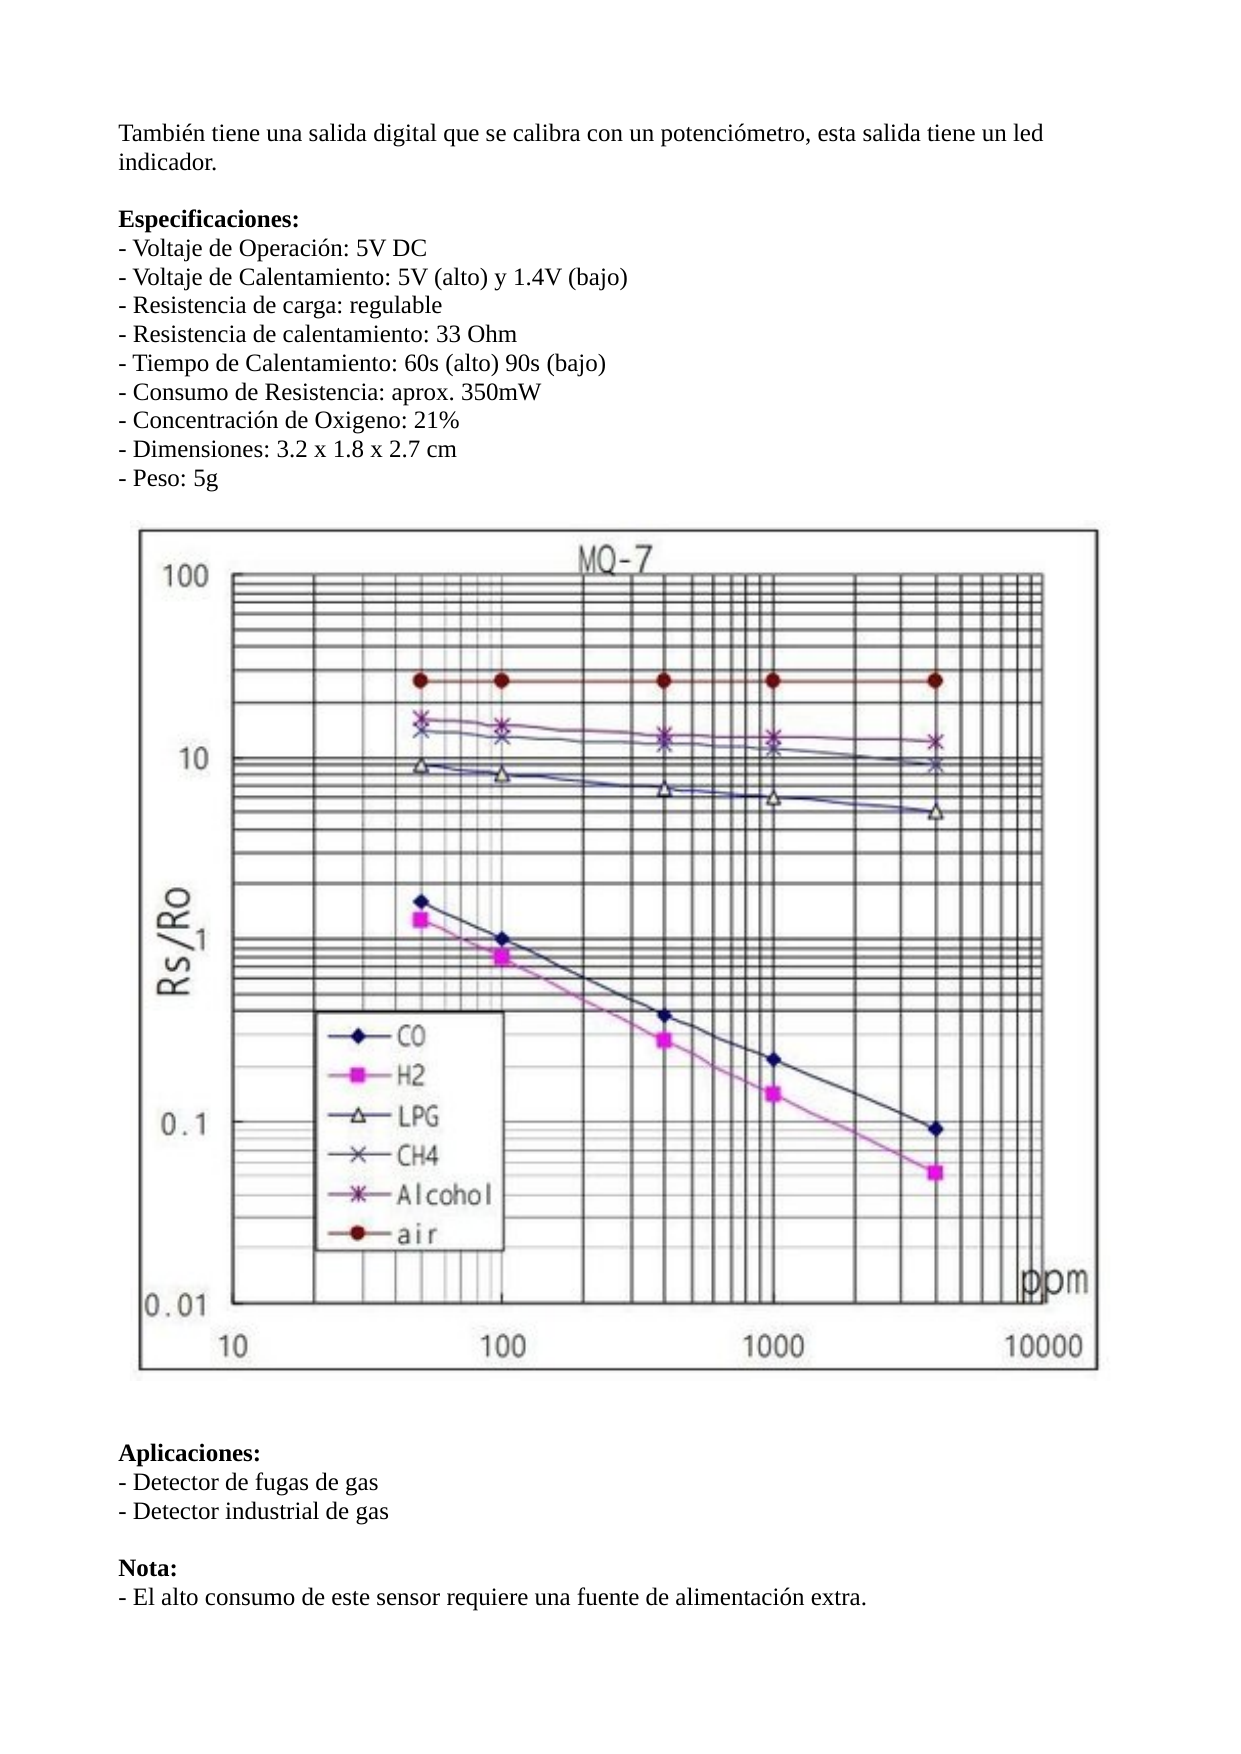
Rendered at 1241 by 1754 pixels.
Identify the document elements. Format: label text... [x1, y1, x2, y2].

text - Dimensiones: 3.2 x 1.8 x 2.7 cm [118, 434, 1122, 463]
text Nota: [118, 1553, 1122, 1582]
text - Resistencia de calentamiento: 33 Ohm [118, 319, 1122, 348]
text Especificaciones: [118, 204, 1122, 233]
text - Peso: 5g [118, 463, 1122, 492]
text - Resistencia de carga: regulable [118, 291, 1122, 319]
text Aplicaciones: [118, 1438, 1122, 1467]
text También tiene una salida digital que se calibra con un potenciómetro, esta salida tiene un led indicador. [118, 118, 1122, 176]
text - El alto consumo de este sensor requiere una fuente de alimentación extra. [118, 1582, 1122, 1611]
text - Consumo de Resistencia: aprox. 350mW [118, 377, 1122, 406]
text - Concentración de Oxigeno: 21% [118, 406, 1122, 434]
text - Detector de fugas de gas [118, 1467, 1122, 1496]
text - Detector industrial de gas [118, 1496, 1122, 1524]
text - Tiempo de Calentamiento: 60s (alto) 90s (bajo) [118, 348, 1122, 377]
picture [129, 520, 1111, 1381]
text - Voltaje de Operación: 5V DC [118, 233, 1122, 262]
text - Voltaje de Calentamiento: 5V (alto) y 1.4V (bajo) [118, 262, 1122, 291]
